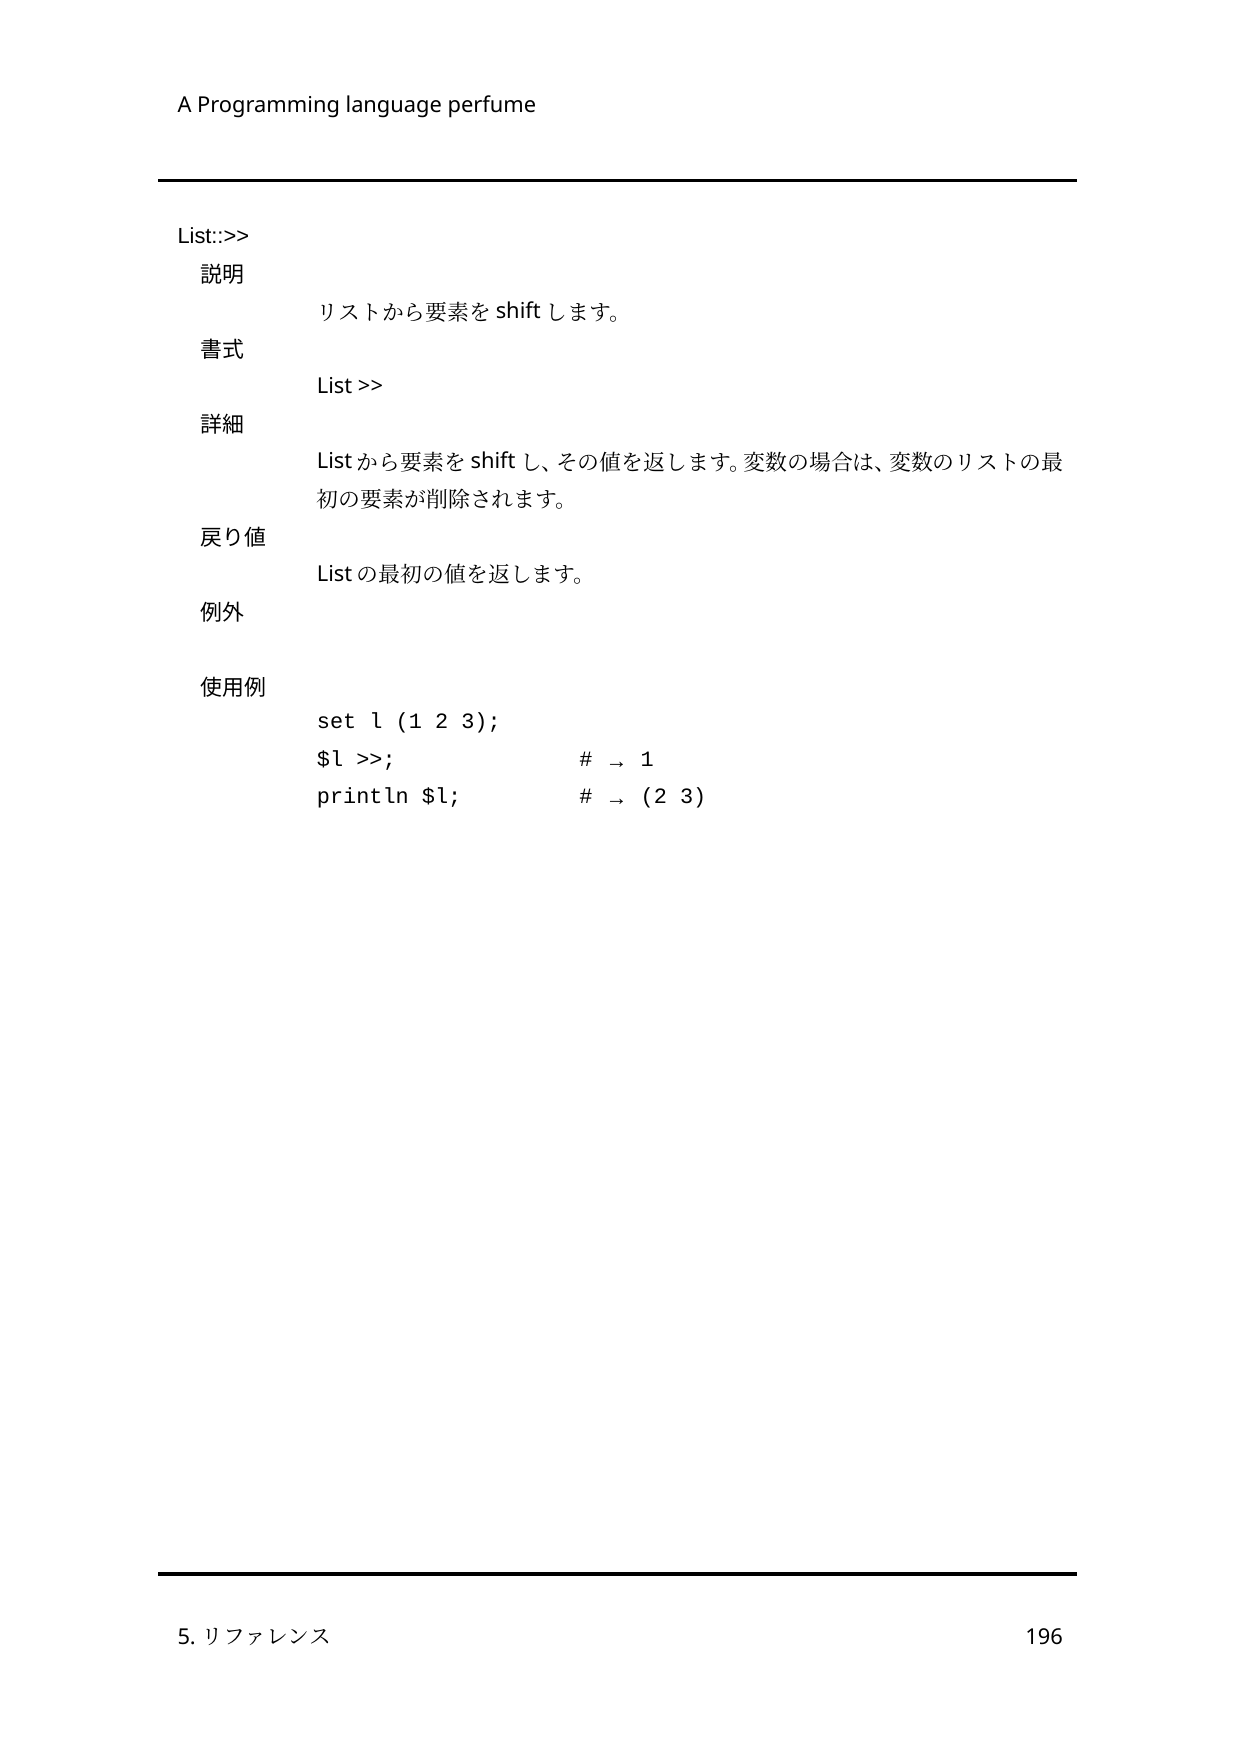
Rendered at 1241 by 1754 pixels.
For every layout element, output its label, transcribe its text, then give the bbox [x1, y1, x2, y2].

table_cell Listの最初の値を返します。 [317, 517, 1063, 592]
table_cell 戻り値 [200, 517, 317, 592]
table_cell 使用例 [200, 667, 317, 817]
table_cell set l (1 2 3); $l >>; # → 1 println $l; # → (2 3) [317, 667, 1063, 817]
table_cell 例外 [200, 592, 317, 667]
table_cell 書式 [200, 329, 317, 404]
subtitle List::>> [177, 217, 1063, 254]
table_cell 詳細 [200, 404, 317, 517]
table_header 説明 [200, 254, 317, 329]
table_cell [317, 592, 1063, 667]
table_cell List >> [317, 329, 1063, 404]
table_header リストから要素をshiftします。 [317, 254, 1063, 329]
table_cell Listから要素をshiftし、その値を返します。変数の場合は、変数のリストの最初の要素が削除されます。 [317, 404, 1063, 517]
